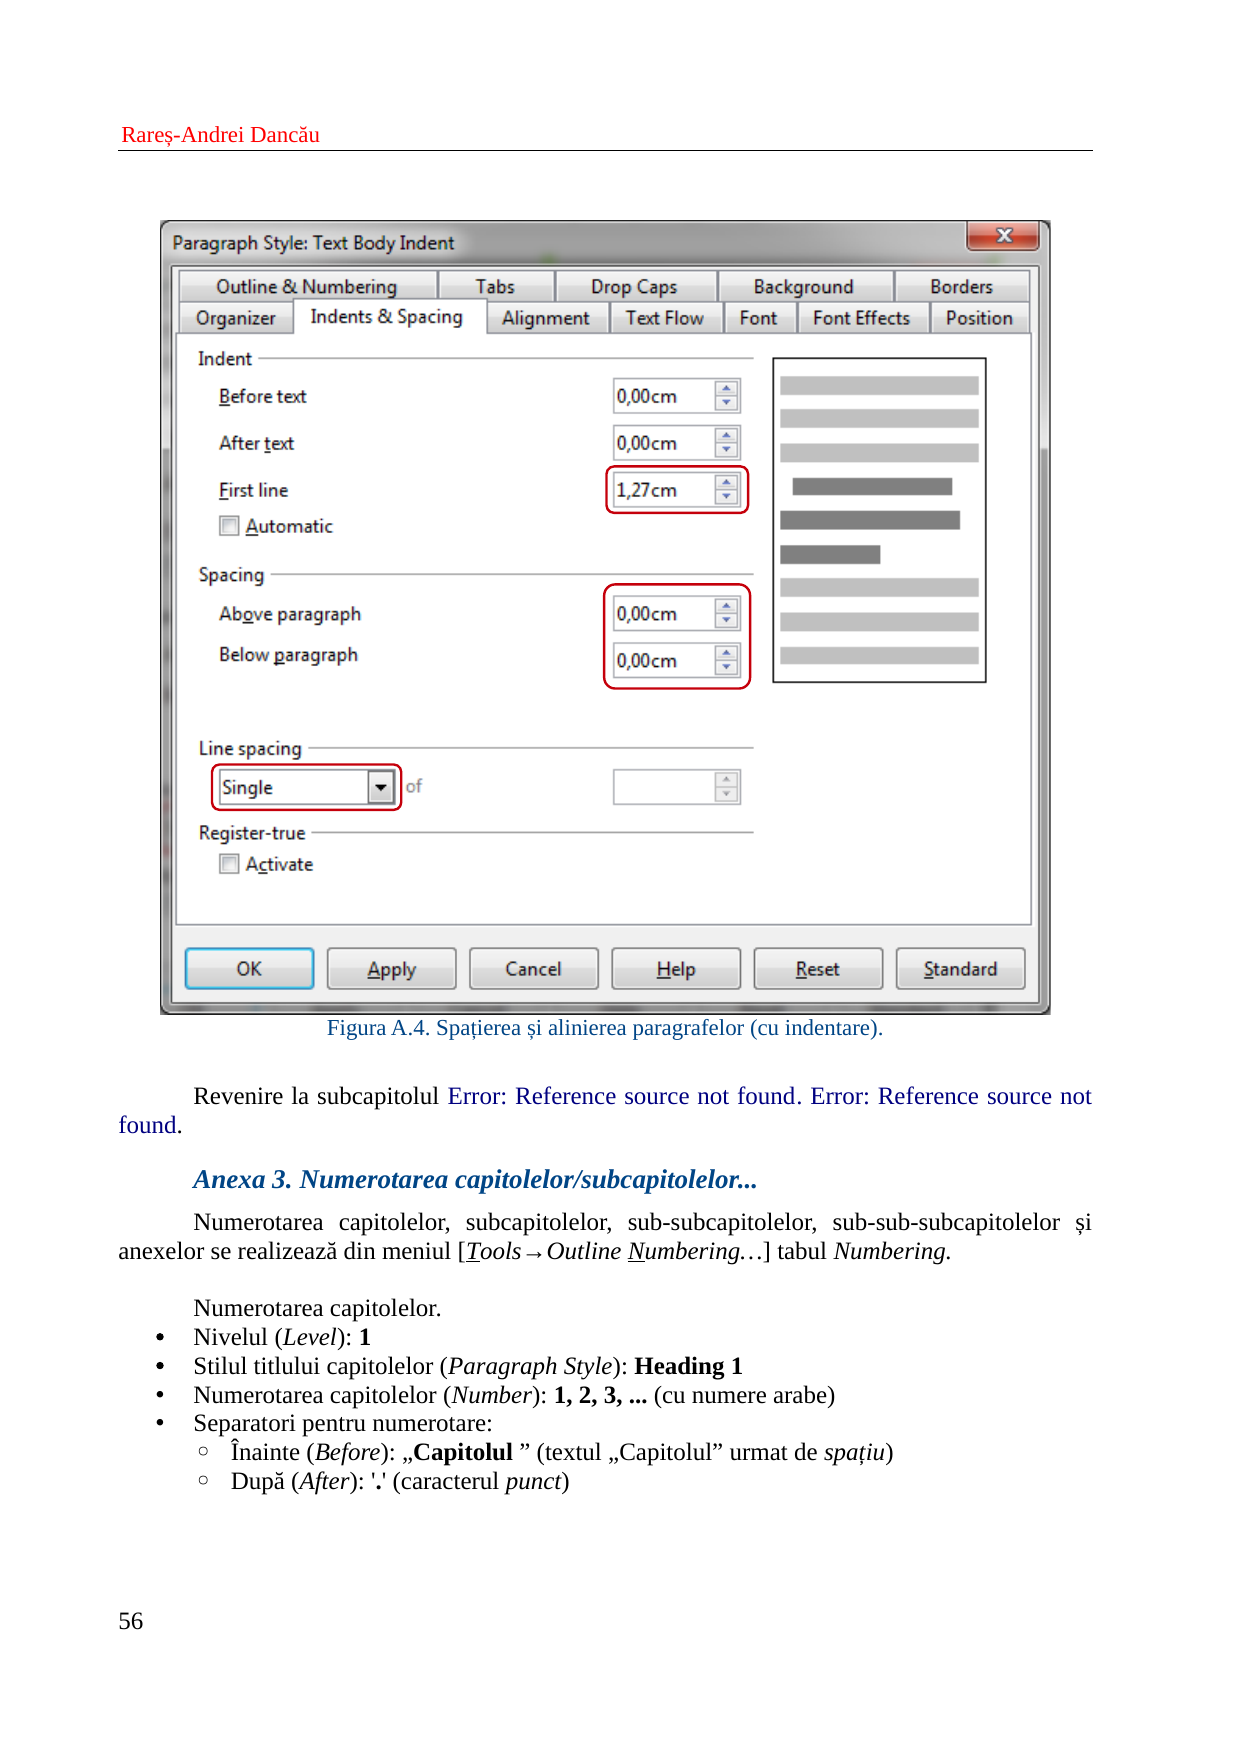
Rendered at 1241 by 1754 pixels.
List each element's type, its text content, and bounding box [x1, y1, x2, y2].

list Înainte (Before): „Capitolul ” (textul „Capitolul” urmat de spațiu) [193, 1437, 1093, 1466]
list Stilul titlului capitolelor (Paragraph Style): Heading 1 [156, 1351, 1093, 1380]
text Numerotarea capitolelor. [118, 1293, 1093, 1322]
subtitle Numerotarea capitolelor/subcapitolelor... [193, 1164, 1093, 1195]
text Figura A.4. Spațierea și alinierea paragrafelor (cu indentare). [118, 1015, 1092, 1041]
list Nivelul (Level): 1 [156, 1322, 1093, 1351]
picture [160, 220, 1051, 1015]
text Revenire la subcapitolul Error: Reference source not found. Error: Reference source not found. [118, 1081, 1093, 1139]
list Separatori pentru numerotare: [156, 1408, 1093, 1437]
list După (After): '.' (caracterul punct) [193, 1466, 1093, 1495]
text Numerotarea capitolelor, subcapitolelor, sub-subcapitolelor, sub-sub-subcapitolelor și anexelor se realizează din meniul [Tools→Outline Numbering…] tabul Numbering. [118, 1207, 1093, 1265]
list Numerotarea capitolelor (Number): 1, 2, 3, ... (cu numere arabe) [156, 1380, 1093, 1408]
